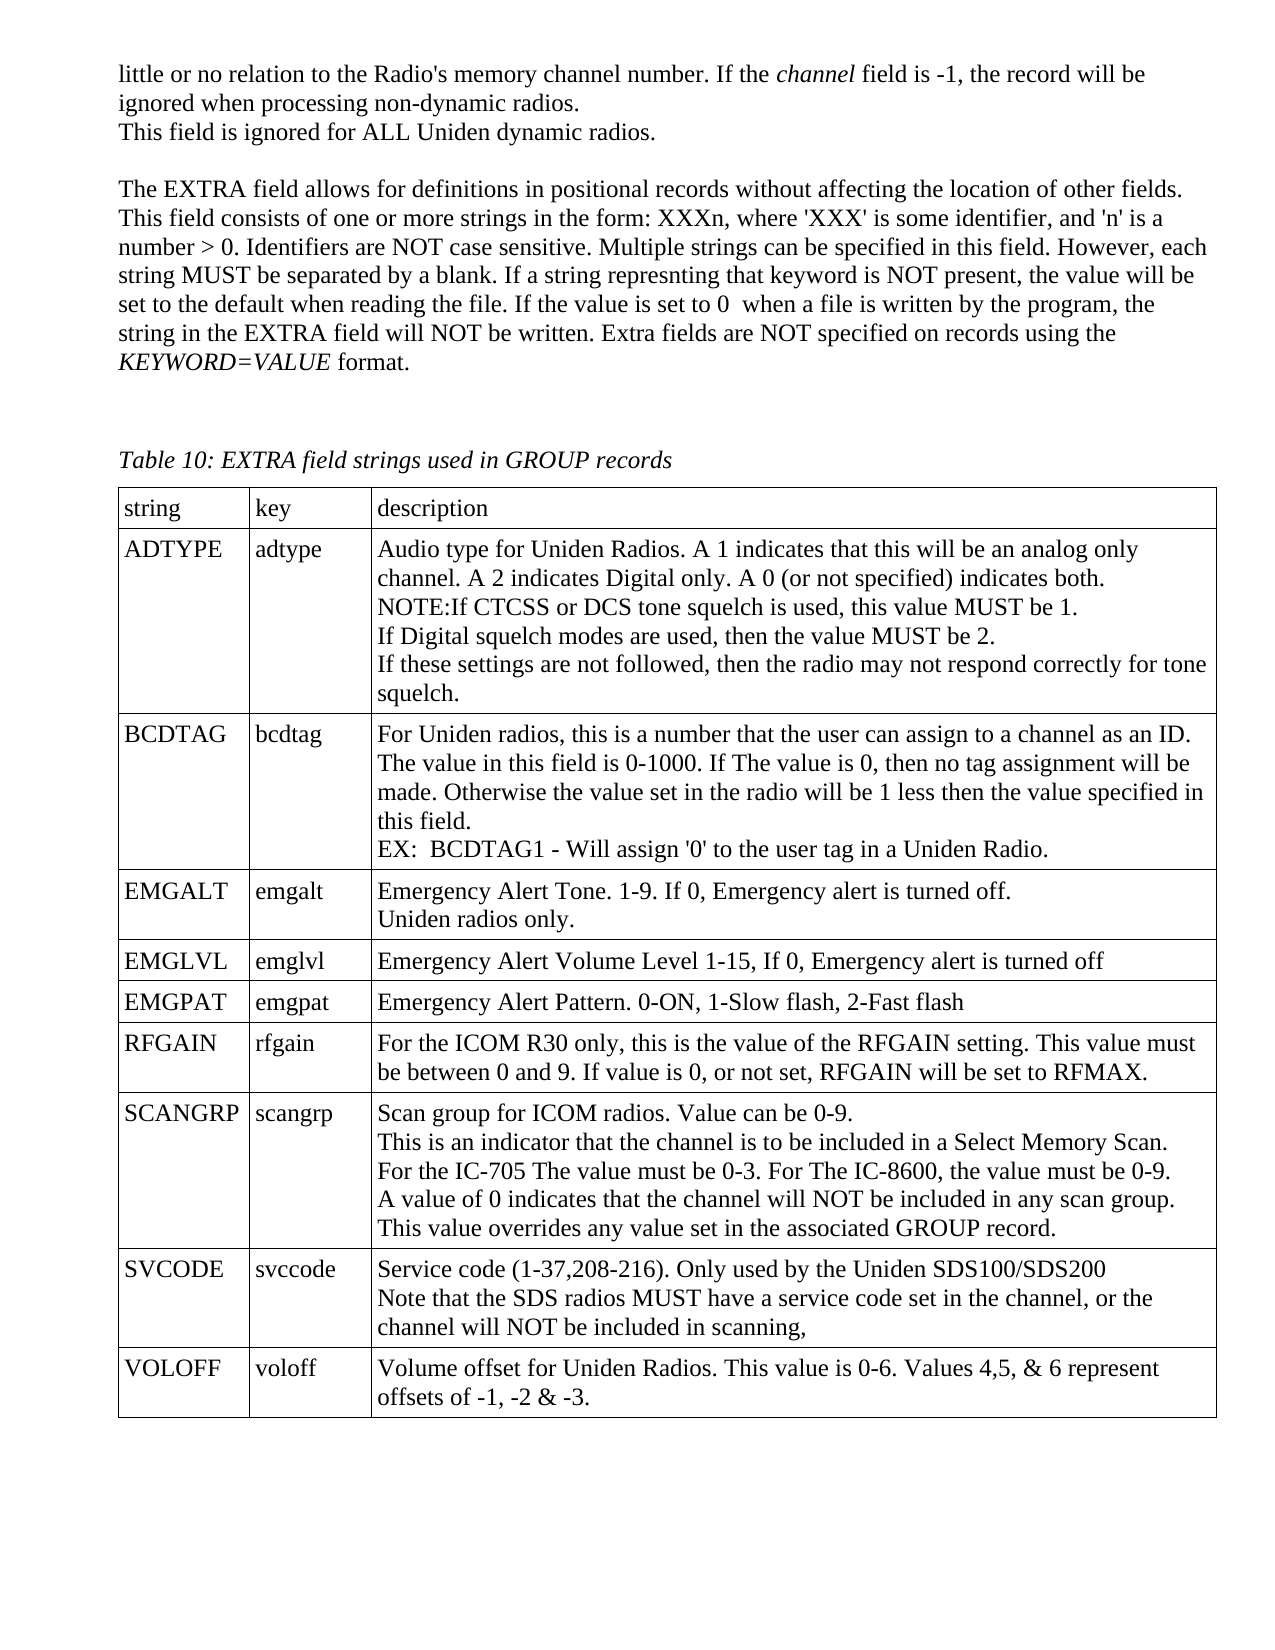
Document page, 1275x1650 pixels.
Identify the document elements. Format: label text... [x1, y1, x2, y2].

table_cell emglvl [250, 940, 371, 980]
table_cell BCDTAG [119, 714, 249, 869]
table_cell Emergency Alert Pattern. 0-ON, 1-Slow flash, 2-Fast flash [372, 981, 1216, 1022]
text Table 10: EXTRA field strings used in GROUP records [118, 445, 1216, 474]
table_cell scangrp [250, 1093, 371, 1248]
table_cell emgpat [250, 981, 371, 1022]
table_cell For Uniden radios, this is a number that the user can assign to a channel as an ID. The value in this field is 0-1000. If The value is 0, then no tag assignment will be made. Otherwise the value set in the radio will be 1 less then the value specified in this field. EX: BCDTAG1 - Will assign '0' to the user tag in a Uniden Radio. [372, 714, 1216, 869]
text The EXTRA field allows for definitions in positional records without affecting the location of other fields. This field consists of one or more strings in the form: XXXn, where 'XXX' is some identifier, and 'n' is a number > 0. Identifiers are NOT case sensitive. Multiple strings can be specified in this field. However, each string MUST be separated by a blank. If a string represnting that keyword is NOT present, the value will be set to the default when reading the file. If the value is set to 0 when a file is written by the program, the string in the EXTRA field will NOT be written. Extra fields are NOT specified on records using the KEYWORD=VALUE format. [118, 174, 1216, 375]
table_cell Audio type for Uniden Radios. A 1 indicates that this will be an analog only channel. A 2 indicates Digital only. A 0 (or not specified) indicates both. NOTE:If CTCSS or DCS tone squelch is used, this value MUST be 1. If Digital squelch modes are used, then the value MUST be 2. If these settings are not followed, then the radio may not respond correctly for tone squelch. [372, 529, 1216, 713]
table_cell EMGALT [119, 870, 249, 939]
table_cell Emergency Alert Volume Level 1-15, If 0, Emergency alert is turned off [372, 940, 1216, 980]
table_cell EMGPAT [119, 981, 249, 1022]
table_cell Service code (1-37,208-216). Only used by the Uniden SDS100/SDS200 Note that the SDS radios MUST have a service code set in the channel, or the channel will NOT be included in scanning, [372, 1249, 1216, 1347]
table_cell Volume offset for Uniden Radios. This value is 0-6. Values 4,5, & 6 represent offsets of -1, -2 & -3. [372, 1348, 1216, 1417]
table_cell SCANGRP [119, 1093, 249, 1248]
table_cell emgalt [250, 870, 371, 939]
table_cell VOLOFF [119, 1348, 249, 1417]
table_cell bcdtag [250, 714, 371, 869]
table_cell rfgain [250, 1023, 371, 1092]
table_cell voloff [250, 1348, 371, 1417]
table_cell Emergency Alert Tone. 1-9. If 0, Emergency alert is turned off. Uniden radios only. [372, 870, 1216, 939]
table_header string [119, 488, 249, 528]
table_cell For the ICOM R30 only, this is the value of the RFGAIN setting. This value must be between 0 and 9. If value is 0, or not set, RFGAIN will be set to RFMAX. [372, 1023, 1216, 1092]
text little or no relation to the Radio's memory channel number. If the channel field is -1, the record will be ignored when processing non-dynamic radios. This field is ignored for ALL Uniden dynamic radios. [118, 59, 1216, 145]
table_cell Scan group for ICOM radios. Value can be 0-9. This is an indicator that the channel is to be included in a Select Memory Scan. For the IC-705 The value must be 0-3. For The IC-8600, the value must be 0-9. A value of 0 indicates that the channel will NOT be included in any scan group. This value overrides any value set in the associated GROUP record. [372, 1093, 1216, 1248]
table_cell SVCODE [119, 1249, 249, 1347]
table_cell RFGAIN [119, 1023, 249, 1092]
table_header key [250, 488, 371, 528]
table_cell svccode [250, 1249, 371, 1347]
table_cell ADTYPE [119, 529, 249, 713]
table_header description [372, 488, 1216, 528]
table_cell adtype [250, 529, 371, 713]
table_cell EMGLVL [119, 940, 249, 980]
